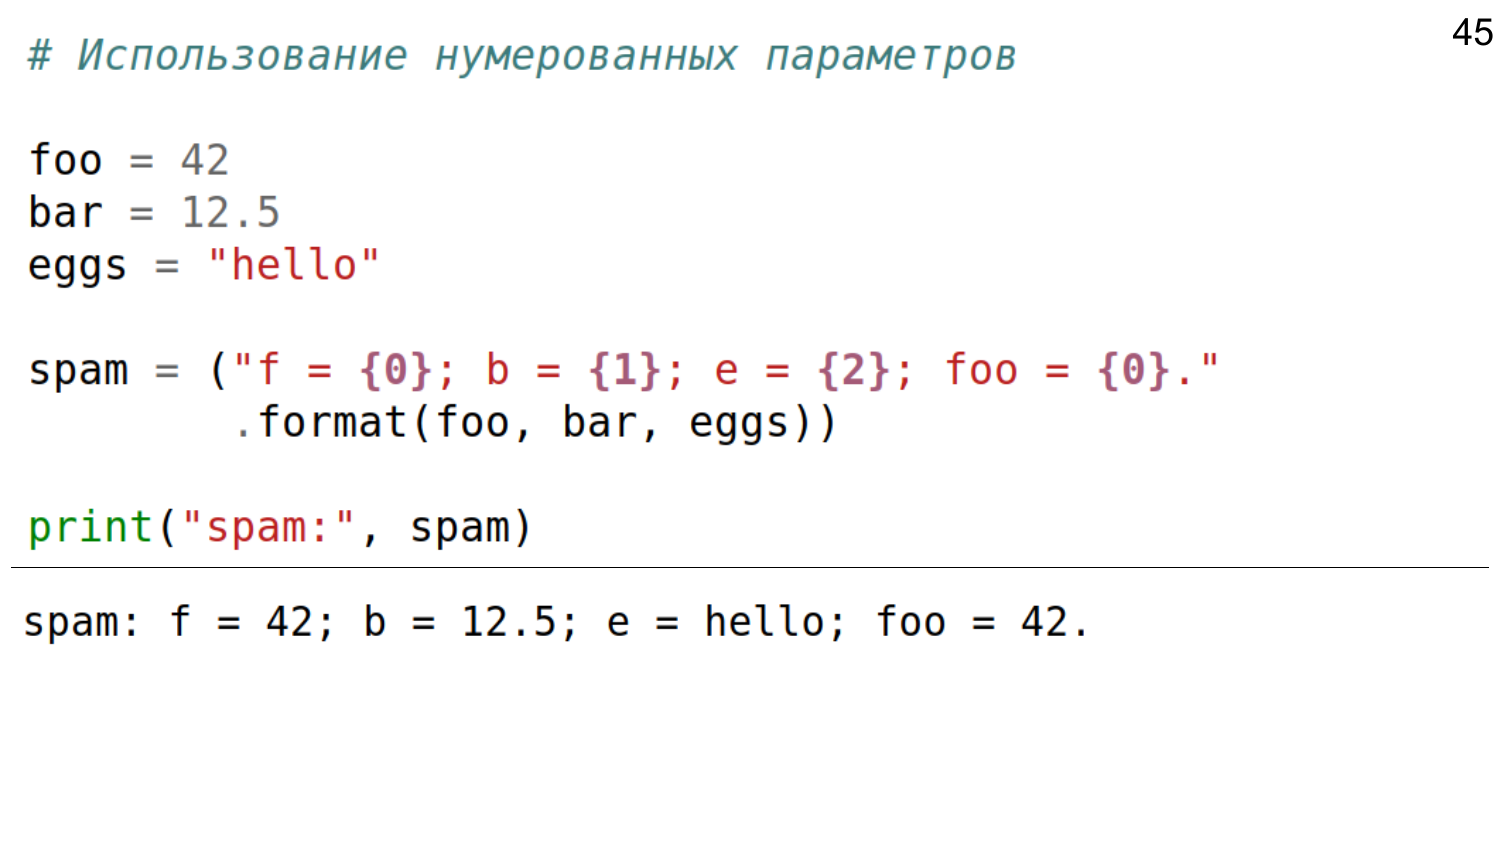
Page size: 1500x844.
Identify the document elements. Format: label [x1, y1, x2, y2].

picture [13, 19, 1237, 560]
picture [15, 595, 1096, 652]
